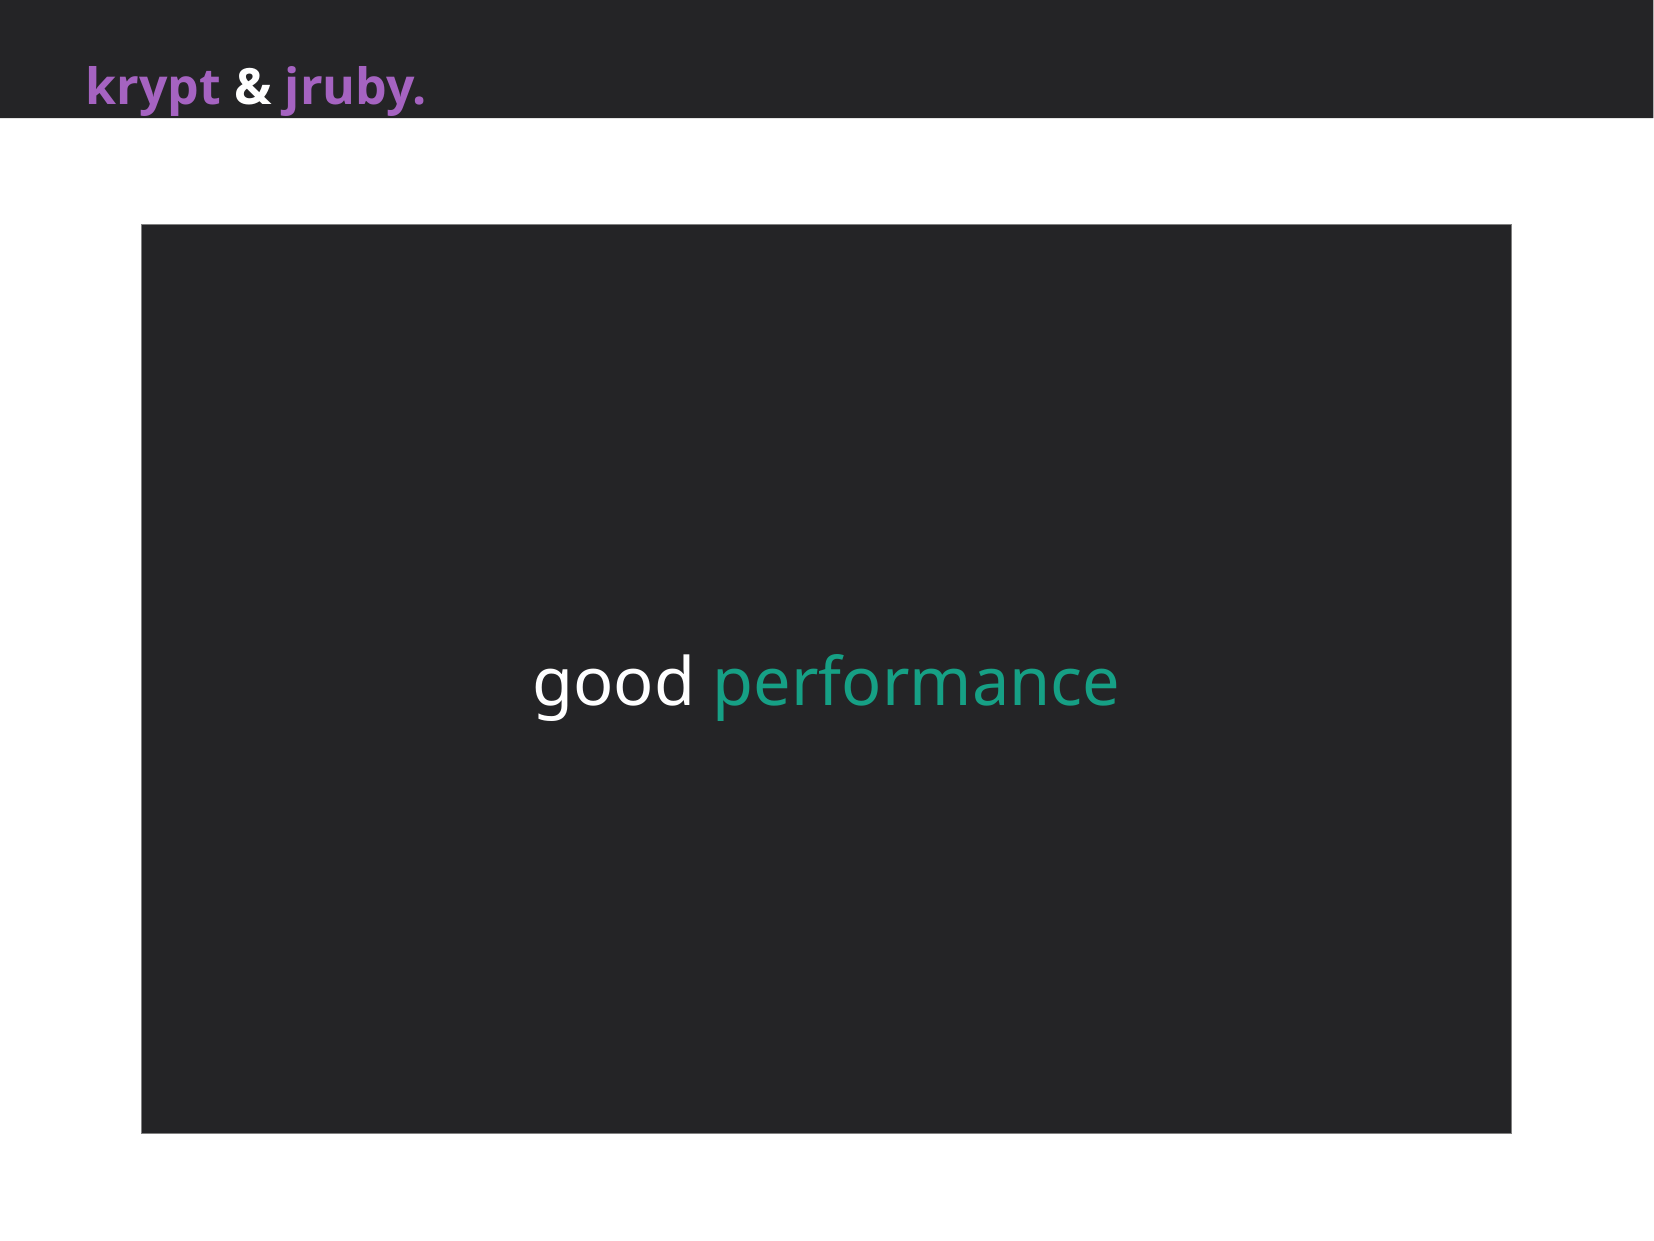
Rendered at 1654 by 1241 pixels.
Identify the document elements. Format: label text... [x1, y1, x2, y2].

text_box good performance [141, 224, 1512, 1134]
text_box [0, 0, 1654, 119]
text_box [165, 531, 1441, 1087]
text_box krypt & jruby. [70, 43, 1359, 119]
